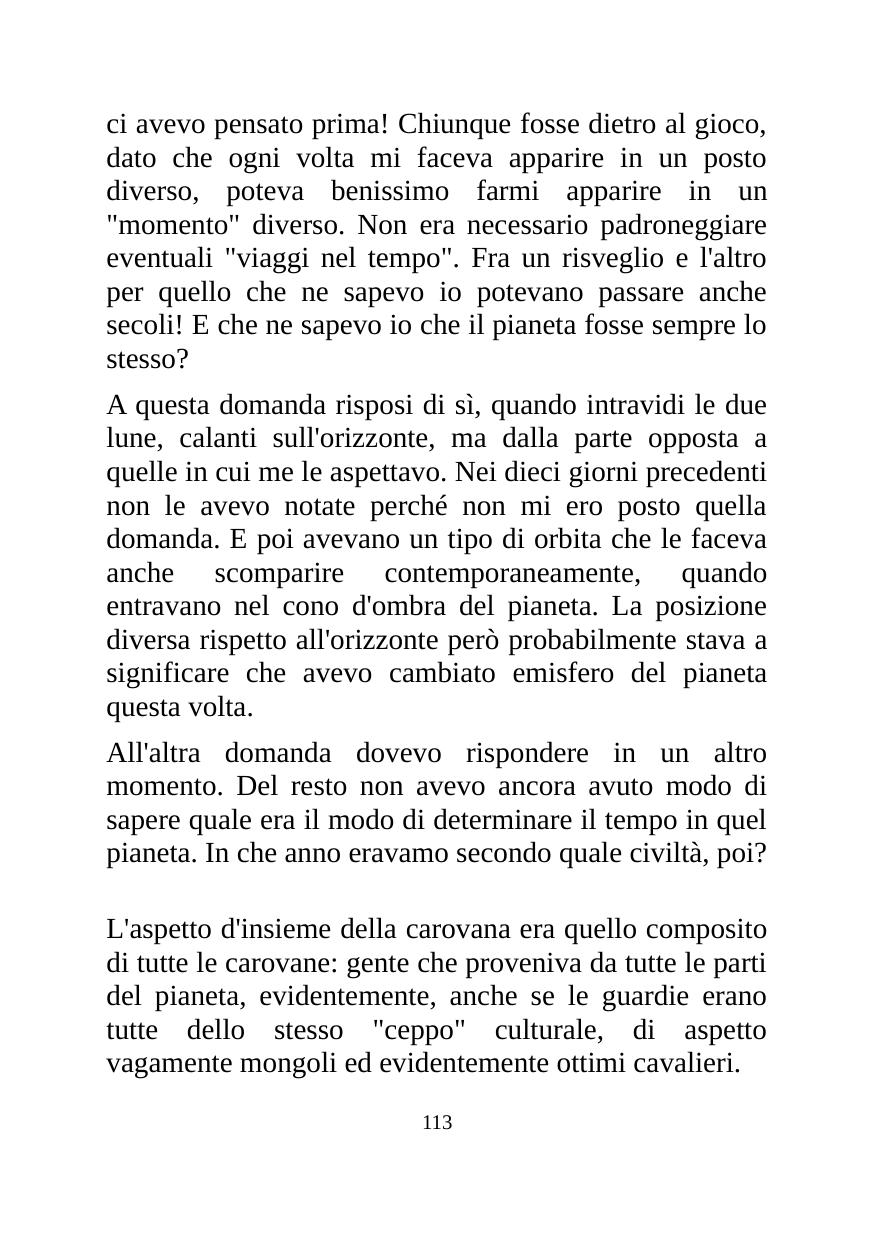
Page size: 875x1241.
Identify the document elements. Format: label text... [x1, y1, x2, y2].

text L'aspetto d'insieme della carovana era quello composito di tutte le carovane: gente che proveniva da tutte le parti del pianeta, evidentemente, anche se le guardie erano tutte dello stesso "ceppo" culturale, di aspetto vagamente mongoli ed evidentemente ottimi cavalieri. [106, 911, 768, 1079]
text All'altra domanda dovevo rispondere in un altro momento. Del resto non avevo ancora avuto modo di sapere quale era il modo di determinare il tempo in quel pianeta. In che anno eravamo secondo quale civiltà, poi? [106, 735, 768, 869]
text A questa domanda risposi di sì, quando intravidi le due lune, calanti sull'orizzonte, ma dalla parte opposta a quelle in cui me le aspettavo. Nei dieci giorni precedenti non le avevo notate perché non mi ero posto quella domanda. E poi avevano un tipo di orbita che le faceva anche scomparire contemporaneamente, quando entravano nel cono d'ombra del pianeta. La posizione diversa rispetto all'orizzonte però probabilmente stava a significare che avevo cambiato emisfero del pianeta questa volta. [106, 387, 768, 722]
text ci avevo pensato prima! Chiunque fosse dietro al gioco, dato che ogni volta mi faceva apparire in un posto diverso, poteva benissimo farmi apparire in un "momento" diverso. Non era necessario padroneggiare eventuali "viaggi nel tempo". Fra un risveglio e l'altro per quello che ne sapevo io potevano passare anche secoli! E che ne sapevo io che il pianeta fosse sempre lo stesso? [106, 106, 768, 374]
